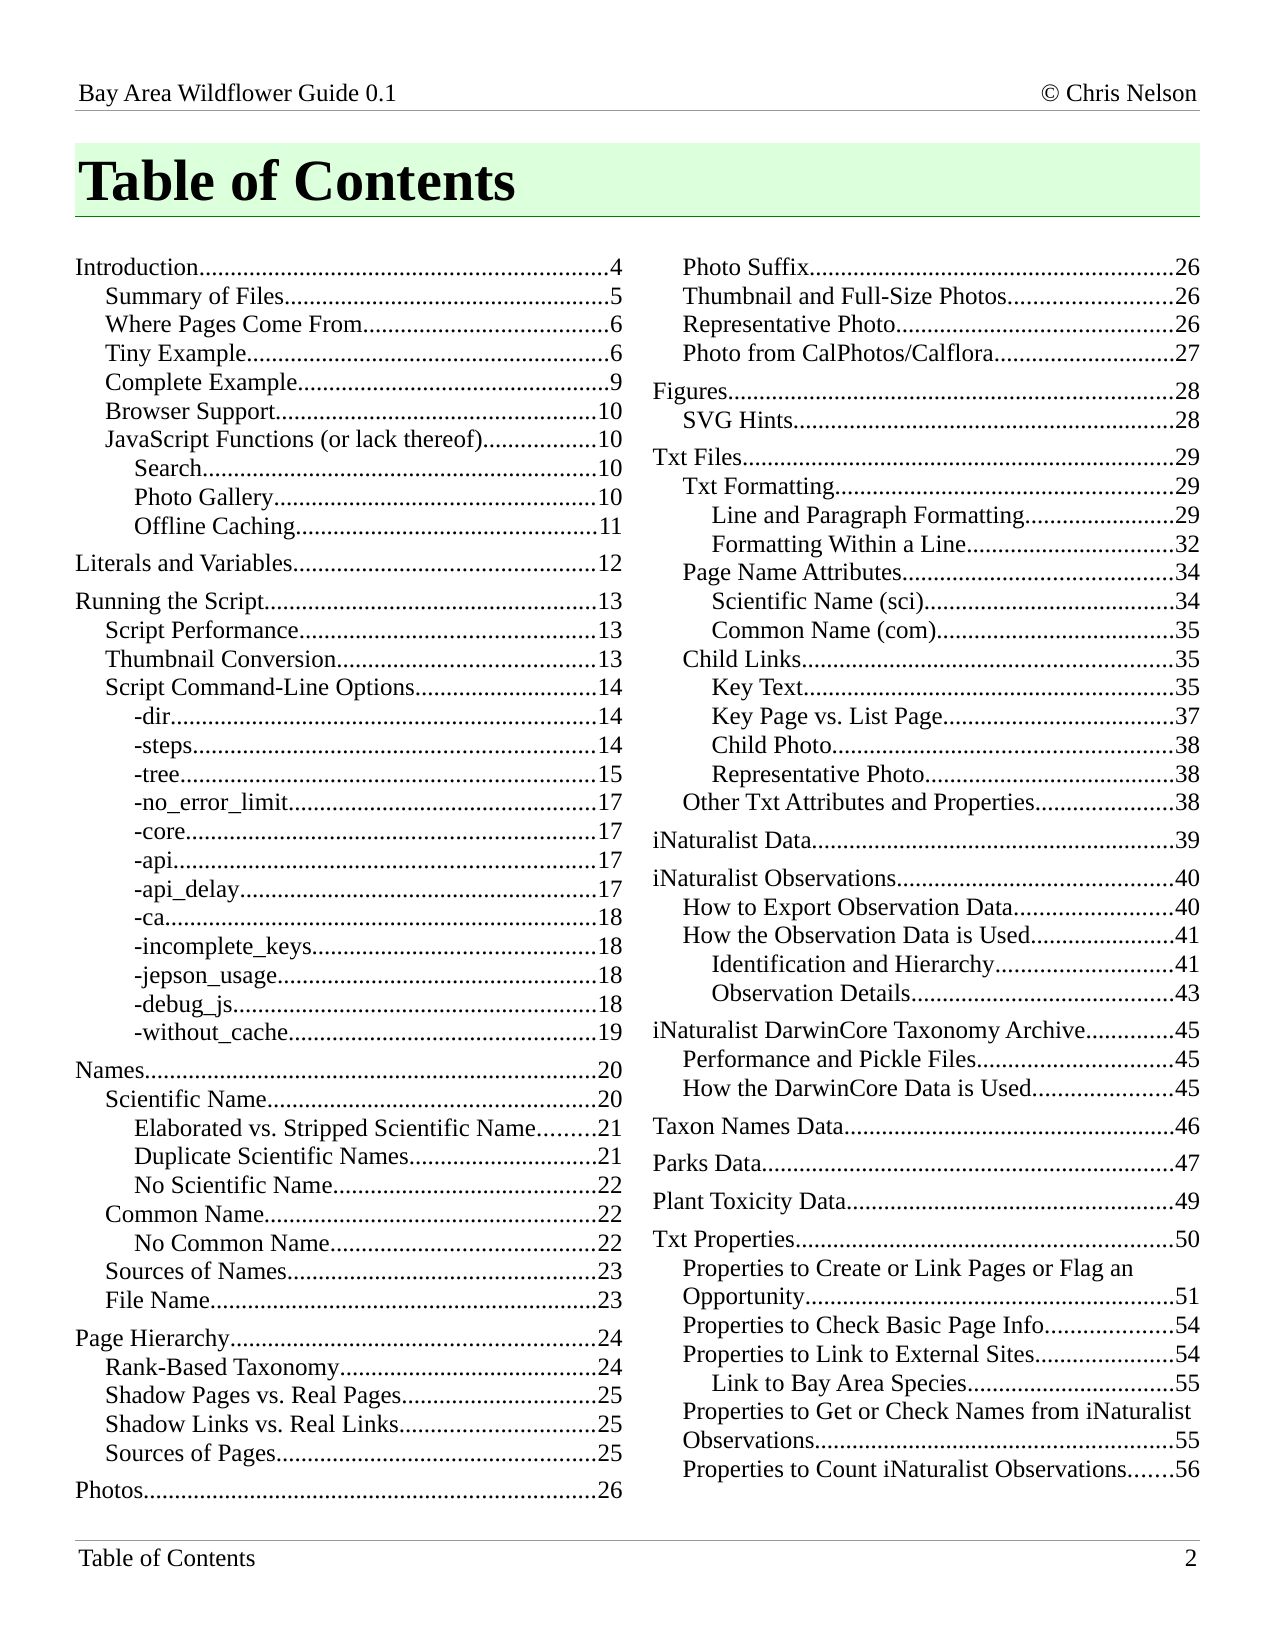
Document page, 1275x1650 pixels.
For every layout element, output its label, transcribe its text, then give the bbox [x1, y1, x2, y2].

text -debug_js 18 [134, 989, 622, 1017]
text Properties to Count iNaturalist Observations 56 [682, 1454, 1200, 1483]
text Child Links 35 [682, 644, 1200, 672]
text Photo from CalPhotos/Calflora 27 [682, 338, 1200, 367]
text Sources of Names 23 [105, 1256, 622, 1285]
text -tree 15 [134, 759, 622, 787]
text Complete Example 9 [105, 367, 622, 396]
text Shadow Links vs. Real Links 25 [105, 1409, 622, 1438]
text Page Name Attributes 34 [682, 557, 1200, 586]
text Figures 28 [652, 376, 1200, 405]
text Identification and Hierarchy 41 [711, 949, 1200, 978]
text Taxon Names Data 46 [652, 1111, 1200, 1139]
text JavaScript Functions (or lack thereof) 10 [105, 424, 622, 453]
text Properties to Check Basic Page Info 54 [682, 1310, 1200, 1339]
text -api 17 [134, 845, 622, 874]
text Formatting Within a Line 32 [711, 529, 1200, 557]
text -no_error_limit 17 [134, 787, 622, 816]
text Key Text 35 [711, 672, 1200, 701]
text Offline Caching 11 [134, 511, 622, 539]
text Scientific Name (sci) 34 [711, 586, 1200, 615]
text Photo Gallery 10 [134, 482, 622, 511]
text Page Hierarchy 24 [75, 1323, 622, 1352]
text Where Pages Come From 6 [105, 309, 622, 338]
text -steps 14 [134, 730, 622, 759]
text Thumbnail Conversion 13 [105, 644, 622, 672]
text Photos 26 [75, 1476, 622, 1504]
text iNaturalist Observations 40 [652, 863, 1200, 892]
text Observation Details 43 [711, 978, 1200, 1007]
text Txt Properties 50 [652, 1224, 1200, 1253]
text -without_cache 19 [134, 1017, 622, 1046]
text -incomplete_keys 18 [134, 931, 622, 960]
text Common Name (com) 35 [711, 615, 1200, 644]
text Common Name 22 [105, 1199, 622, 1228]
text Representative Photo 38 [711, 759, 1200, 787]
text Key Page vs. List Page 37 [711, 701, 1200, 730]
text Parks Data 47 [652, 1148, 1200, 1177]
text No Common Name 22 [134, 1228, 622, 1256]
text Names 20 [75, 1055, 622, 1084]
text Search 10 [134, 453, 622, 482]
text Script Command-Line Options 14 [105, 672, 622, 701]
text iNaturalist DarwinCore Taxonomy Archive 45 [652, 1016, 1200, 1044]
text Thumbnail and Full-Size Photos 26 [682, 281, 1200, 309]
text -core 17 [134, 816, 622, 845]
text Line and Paragraph Formatting 29 [711, 500, 1200, 529]
text Representative Photo 26 [682, 309, 1200, 338]
text Shadow Pages vs. Real Pages 25 [105, 1380, 622, 1409]
text Scientific Name 20 [105, 1084, 622, 1113]
text Properties to Link to External Sites 54 [682, 1339, 1200, 1368]
text Literals and Variables 12 [75, 548, 622, 577]
text Child Photo 38 [711, 730, 1200, 759]
text -dir 14 [134, 701, 622, 730]
text How the DarwinCore Data is Used 45 [682, 1073, 1200, 1102]
text Properties to Create or Link Pages or Flag an Opportunity 51 [682, 1253, 1200, 1310]
text Txt Formatting 29 [682, 471, 1200, 500]
text Other Txt Attributes and Properties 38 [682, 787, 1200, 816]
text Browser Support 10 [105, 396, 622, 424]
text Elaborated vs. Stripped Scientific Name 21 [134, 1113, 622, 1141]
text File Name 23 [105, 1285, 622, 1314]
text -ca 18 [134, 902, 622, 931]
subtitle Table of Contents [75, 143, 1200, 216]
text Rank-Based Taxonomy 24 [105, 1352, 622, 1380]
text Summary of Files 5 [105, 281, 622, 309]
text Performance and Pickle Files 45 [682, 1044, 1200, 1073]
text How the Observation Data is Used 41 [682, 920, 1200, 949]
text iNaturalist Data 39 [652, 825, 1200, 854]
text -api_delay 17 [134, 874, 622, 902]
text Tiny Example 6 [105, 338, 622, 367]
text Introduction 4 [75, 252, 622, 281]
text No Scientific Name 22 [134, 1170, 622, 1199]
text Script Performance 13 [105, 615, 622, 644]
text How to Export Observation Data 40 [682, 892, 1200, 920]
text Plant Toxicity Data 49 [652, 1186, 1200, 1215]
text Photo Suffix 26 [682, 252, 1200, 281]
text -jepson_usage 18 [134, 960, 622, 989]
text Properties to Get or Check Names from iNaturalist Observations 55 [682, 1396, 1200, 1454]
text Running the Script 13 [75, 586, 622, 615]
text Duplicate Scientific Names 21 [134, 1141, 622, 1170]
text Txt Files 29 [652, 442, 1200, 471]
text SVG Hints 28 [682, 405, 1200, 433]
text Sources of Pages 25 [105, 1438, 622, 1467]
text Link to Bay Area Species 55 [711, 1368, 1200, 1396]
